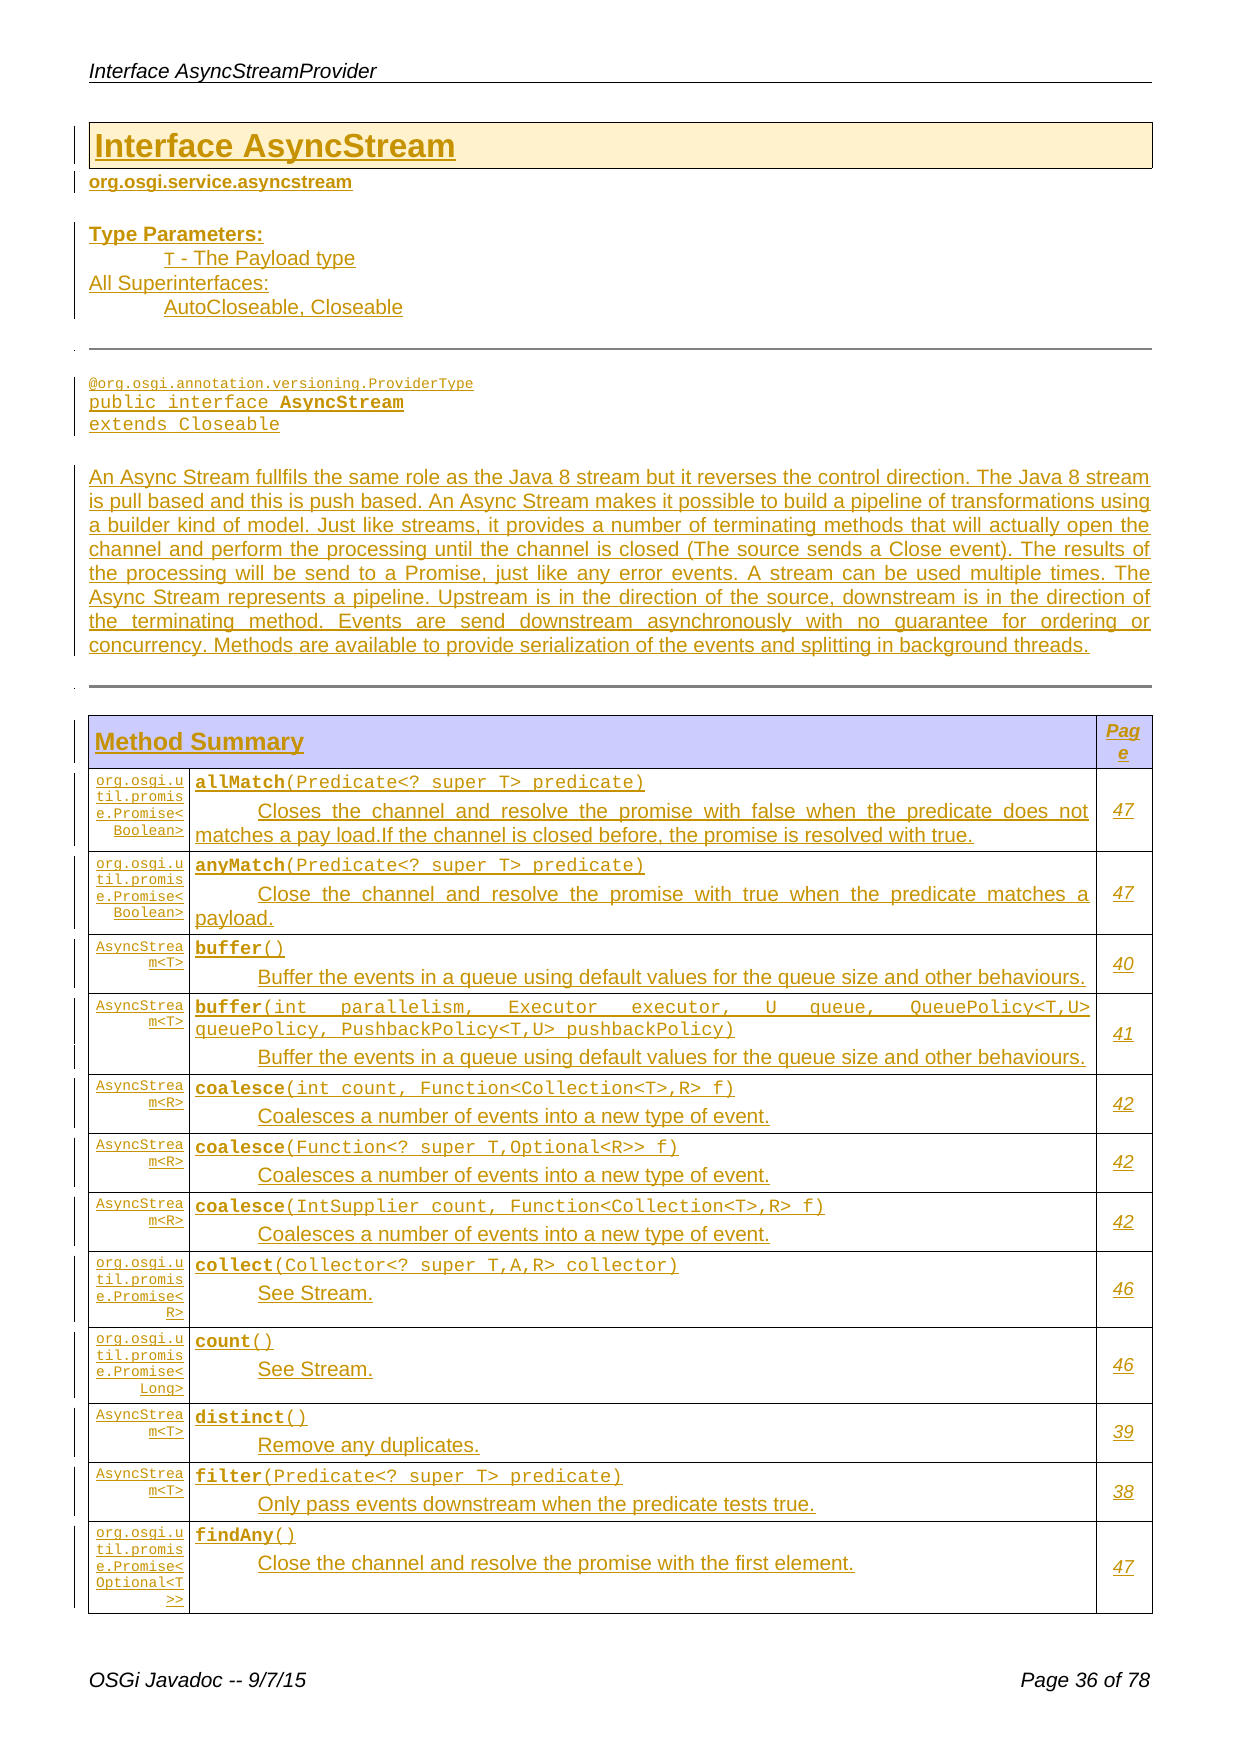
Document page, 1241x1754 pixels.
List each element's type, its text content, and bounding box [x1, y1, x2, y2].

subtitle All Superinterfaces: [88, 271, 1152, 295]
table_cell AsyncStream<T> [89, 935, 189, 993]
table_header Method Summary [89, 716, 1096, 768]
table_cell filter(Predicate<? super T> predicate) Only pass events downstream when the predicate tests true. [190, 1463, 1096, 1521]
table_cell [1097, 1463, 1152, 1521]
table_cell distinct() Remove any duplicates. [190, 1404, 1096, 1462]
table_cell [1097, 935, 1152, 993]
text org.osgi.service.asyncstream [88, 171, 1152, 193]
table_cell [1097, 1522, 1152, 1613]
table_cell [1097, 1328, 1152, 1403]
table_cell [1097, 1252, 1152, 1327]
table_cell coalesce(IntSupplier count, Function<Collection<T>,R> f) Coalesces a number of events into a new type of event. [190, 1193, 1096, 1251]
table_cell anyMatch(Predicate<? super T> predicate) Close the channel and resolve the promise with true when the predicate matches a payload. [190, 852, 1096, 934]
table_cell [1097, 1134, 1152, 1192]
table_cell coalesce(Function<? super T,Optional<R>> f) Coalesces a number of events into a new type of event. [190, 1134, 1096, 1192]
text extends Closeable [88, 414, 1152, 436]
table_cell org.osgi.util.promise.Promise<Boolean> [89, 852, 189, 934]
table_cell [1097, 769, 1152, 851]
table_cell org.osgi.util.promise.Promise<R> [89, 1252, 189, 1327]
table_cell AsyncStream<R> [89, 1193, 189, 1251]
table_cell org.osgi.util.promise.Promise<Boolean> [89, 769, 189, 851]
table_cell [1097, 1193, 1152, 1251]
text Type Parameters: [88, 222, 1152, 246]
table_cell AsyncStream<R> [89, 1075, 189, 1133]
table_cell [1097, 852, 1152, 934]
text T - The Payload type [163, 246, 1152, 271]
table_cell count() See Stream. [190, 1328, 1096, 1403]
table_cell AsyncStream<T> [89, 1463, 189, 1521]
text @org.osgi.annotation.versioning.ProviderType public interface AsyncStream [88, 377, 1152, 414]
table_cell allMatch(Predicate<? super T> predicate) Closes the channel and resolve the promise with false when the predicate does not matches a pay load.If the channel is closed before, the promise is resolved with true. [190, 769, 1096, 851]
table_cell findAny() Close the channel and resolve the promise with the first element. [190, 1522, 1096, 1613]
table_cell coalesce(int count, Function<Collection<T>,R> f) Coalesces a number of events into a new type of event. [190, 1075, 1096, 1133]
table_cell [1097, 1075, 1152, 1133]
table_cell buffer(int parallelism, Executor executor, U queue, QueuePolicy<T,U> queuePolicy, PushbackPolicy<T,U> pushbackPolicy) Buffer the events in a queue using default values for the queue size and other behaviours. [190, 994, 1096, 1073]
table_cell [1097, 994, 1152, 1073]
text AutoCloseable, Closeable [163, 295, 1152, 319]
table_cell buffer() Buffer the events in a queue using default values for the queue size and other behaviours. [190, 935, 1096, 993]
table_cell org.osgi.util.promise.Promise<Long> [89, 1328, 189, 1403]
table_cell collect(Collector<? super T,A,R> collector) See Stream. [190, 1252, 1096, 1327]
table_cell AsyncStream<R> [89, 1134, 189, 1192]
text An Async Stream fullfils the same role as the Java 8 stream but it reverses the control direction. The Java 8 stream is pull based and this is push based. An Async Stream makes it possible to build a pipeline of transformations using a builder kind of model. Just like streams, it provides a number of terminating methods that will actually open the channel and perform the processing until the channel is closed (The source sends a Close event). The results of the processing will be send to a Promise, just like any error events. A stream can be used multiple times. The [88, 465, 1152, 582]
table_cell AsyncStream<T> [89, 1404, 189, 1462]
table_header Page [1097, 716, 1152, 768]
table_cell [1097, 1404, 1152, 1462]
subtitle Interface AsyncStream [90, 123, 1152, 168]
table_cell org.osgi.util.promise.Promise<Optional<T>> [89, 1522, 189, 1613]
text Async Stream represents a pipeline. Upstream is in the direction of the source, downstream is in the direction of the terminating method. Events are send downstream asynchronously with no guarantee for ordering or concurrency. Methods are available to provide serialization of the events and splitting in background threads. [88, 583, 1152, 656]
table_cell AsyncStream<T> [89, 994, 189, 1073]
